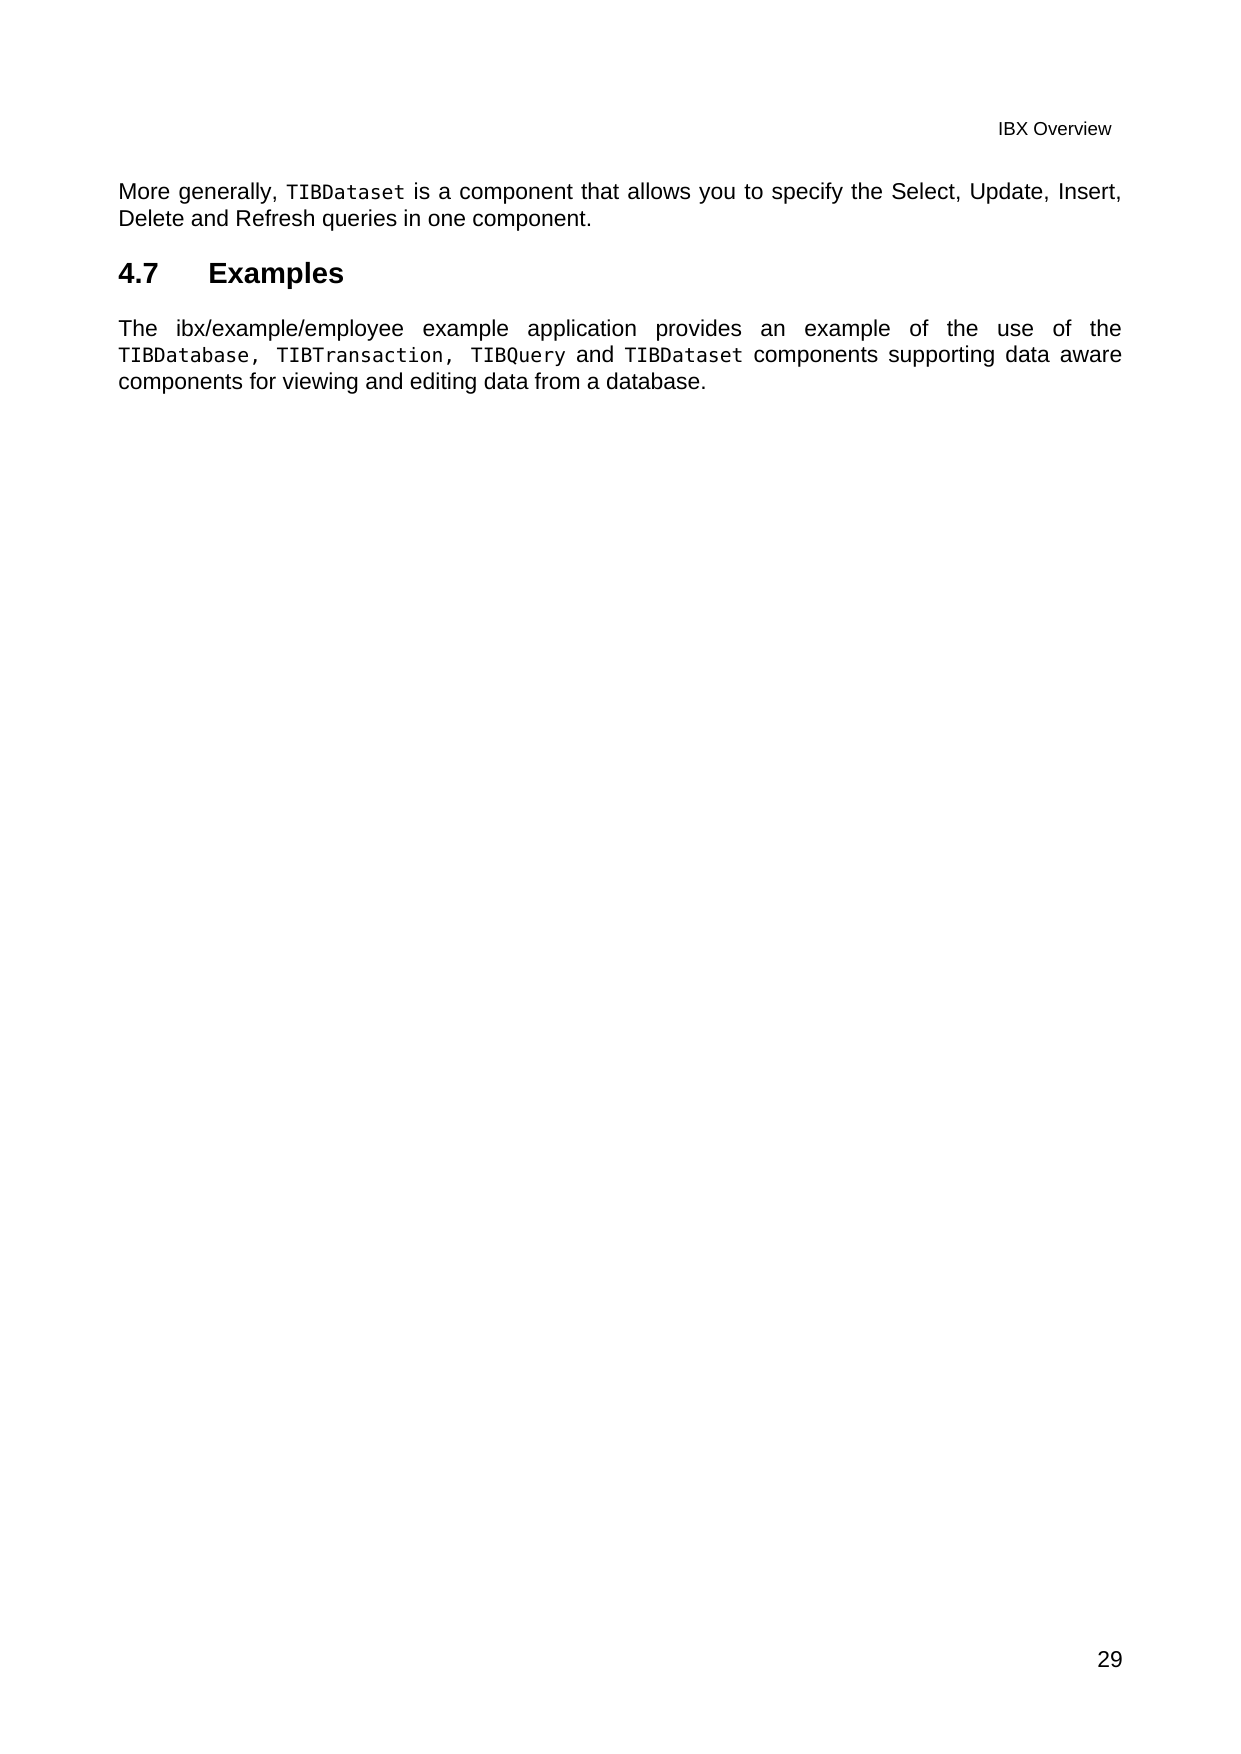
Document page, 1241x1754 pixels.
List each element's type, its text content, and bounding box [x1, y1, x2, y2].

text More generally, TIBDataset is a component that allows you to specify the Select, Update, Insert, Delete and Refresh queries in one component. [118, 178, 1122, 231]
text The ibx/example/employee example application provides an example of the use of the TIBDatabase, TIBTransaction, TIBQuery and TIBDataset components supporting data aware components for viewing and editing data from a database. [118, 315, 1122, 394]
subtitle Examples [118, 256, 1122, 289]
